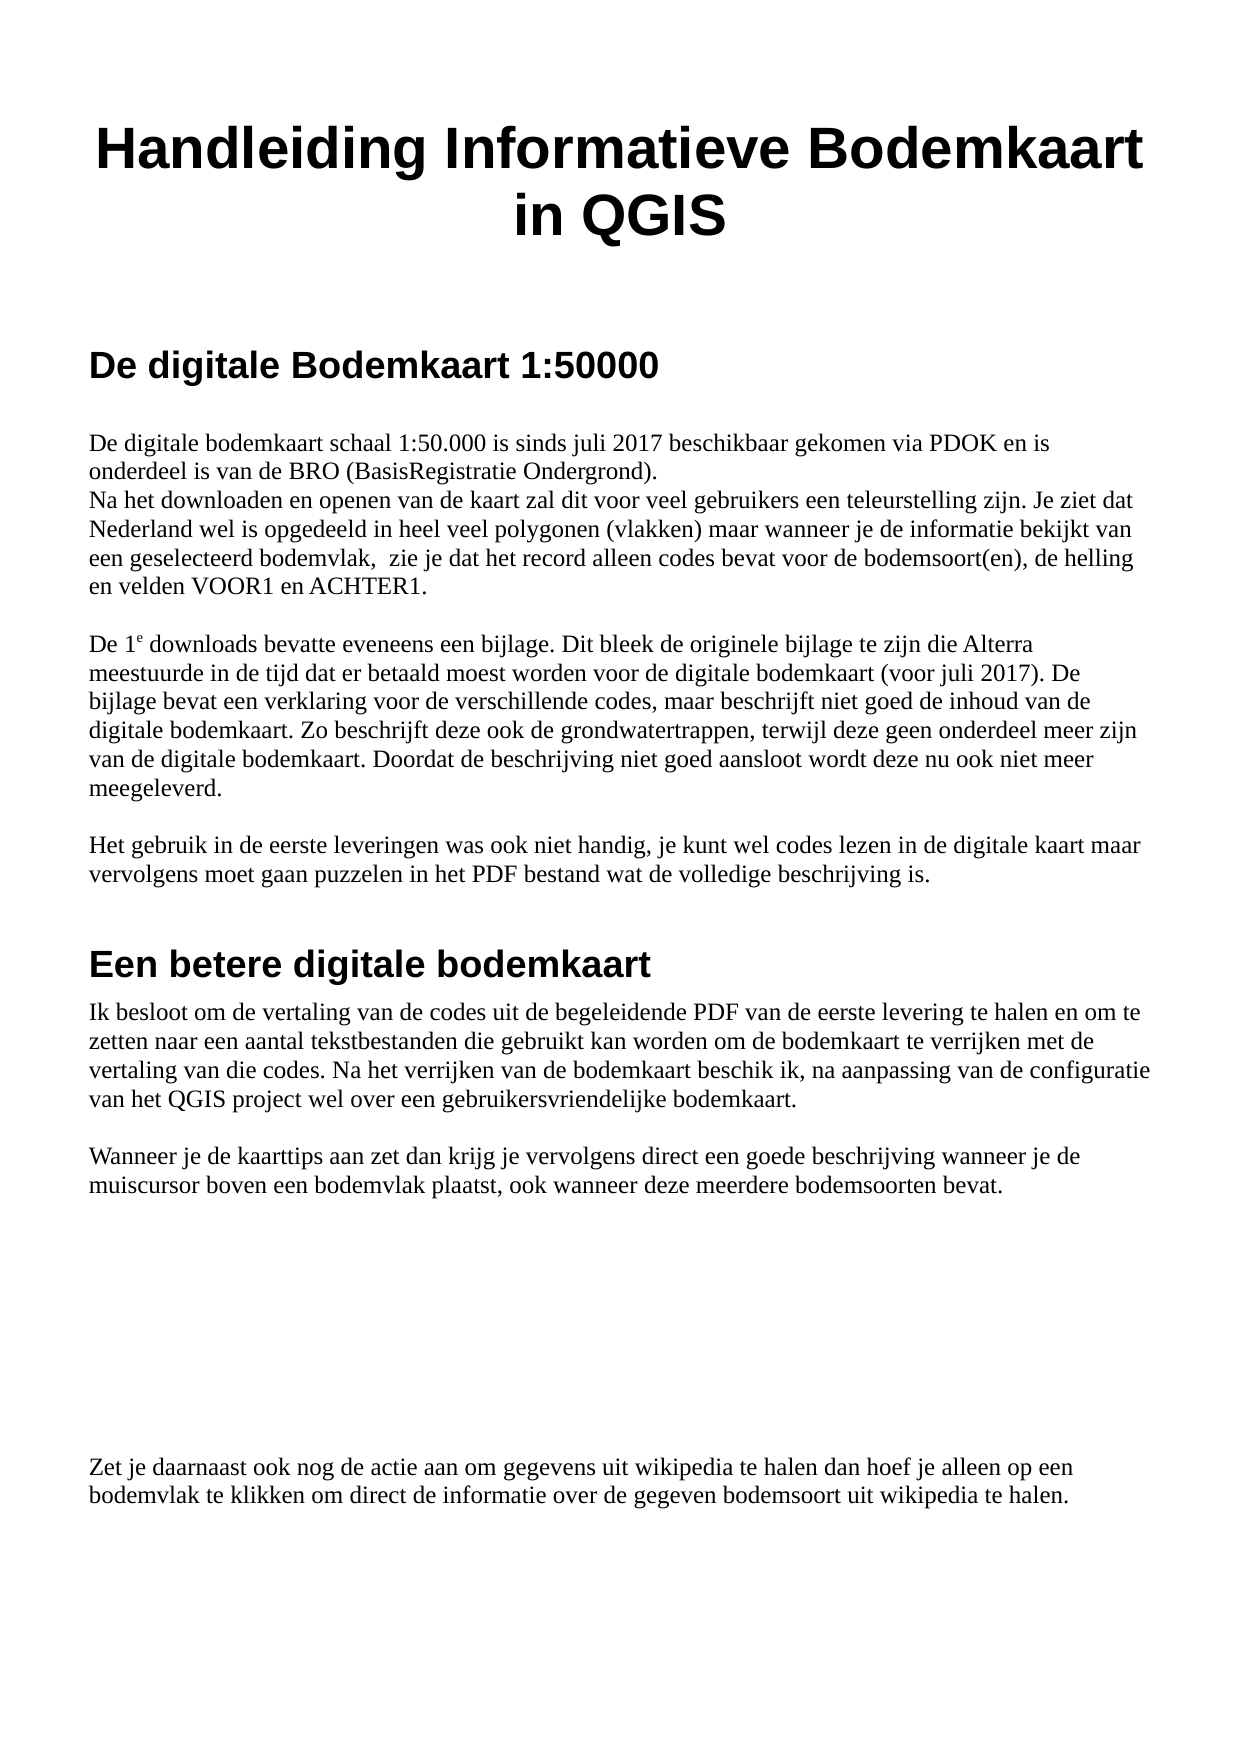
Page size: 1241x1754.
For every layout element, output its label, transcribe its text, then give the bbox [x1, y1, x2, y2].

subtitle De digitale Bodemkaart 1:50000 [88, 343, 1152, 386]
subtitle Een betere digitale bodemkaart [88, 941, 1152, 985]
text Na het downloaden en openen van de kaart zal dit voor veel gebruikers een teleurstelling zijn. Je ziet dat Nederland wel is opgedeeld in heel veel polygonen (vlakken) maar wanneer je de informatie bekijkt van een geselecteerd bodemvlak, zie je dat het record alleen codes bevat voor de bodemsoort(en), de helling en velden VOOR1 en ACHTER1. [88, 485, 1152, 600]
text Het gebruik in de eerste leveringen was ook niet handig, je kunt wel codes lezen in de digitale kaart maar vervolgens moet gaan puzzelen in het PDF bestand wat de volledige beschrijving is. [88, 830, 1152, 888]
text Zet je daarnaast ook nog de actie aan om gegevens uit wikipedia te halen dan hoef je alleen op een bodemvlak te klikken om direct de informatie over de gegeven bodemsoort uit wikipedia te halen. [88, 1452, 1152, 1509]
text De 1e downloads bevatte eveneens een bijlage. Dit bleek de originele bijlage te zijn die Alterra meestuurde in de tijd dat er betaald moest worden voor de digitale bodemkaart (voor juli 2017). De bijlage bevat een verklaring voor de verschillende codes, maar beschrijft niet goed de inhoud van de digitale bodemkaart. Zo beschrijft deze ook de grondwatertrappen, terwijl deze geen onderdeel meer zijn van de digitale bodemkaart. Doordat de beschrijving niet goed aansloot wordt deze nu ook niet meer meegeleverd. [88, 629, 1152, 801]
text De digitale bodemkaart schaal 1:50.000 is sinds juli 2017 beschikbaar gekomen via PDOK en is onderdeel is van de BRO (BasisRegistratie Ondergrond). [88, 428, 1152, 485]
text Wanneer je de kaarttips aan zet dan krijg je vervolgens direct een goede beschrijving wanneer je de muiscursor boven een bodemvlak plaatst, ook wanneer deze meerdere bodemsoorten bevat. [88, 1141, 1152, 1199]
title Handleiding Informatieve Bodemkaart in QGIS [88, 113, 1152, 248]
text Ik besloot om de vertaling van de codes uit de begeleidende PDF van de eerste levering te halen en om te zetten naar een aantal tekstbestanden die gebruikt kan worden om de bodemkaart te verrijken met de vertaling van die codes. Na het verrijken van de bodemkaart beschik ik, na aanpassing van de configuratie van het QGIS project wel over een gebruikersvriendelijke bodemkaart. [88, 997, 1152, 1112]
